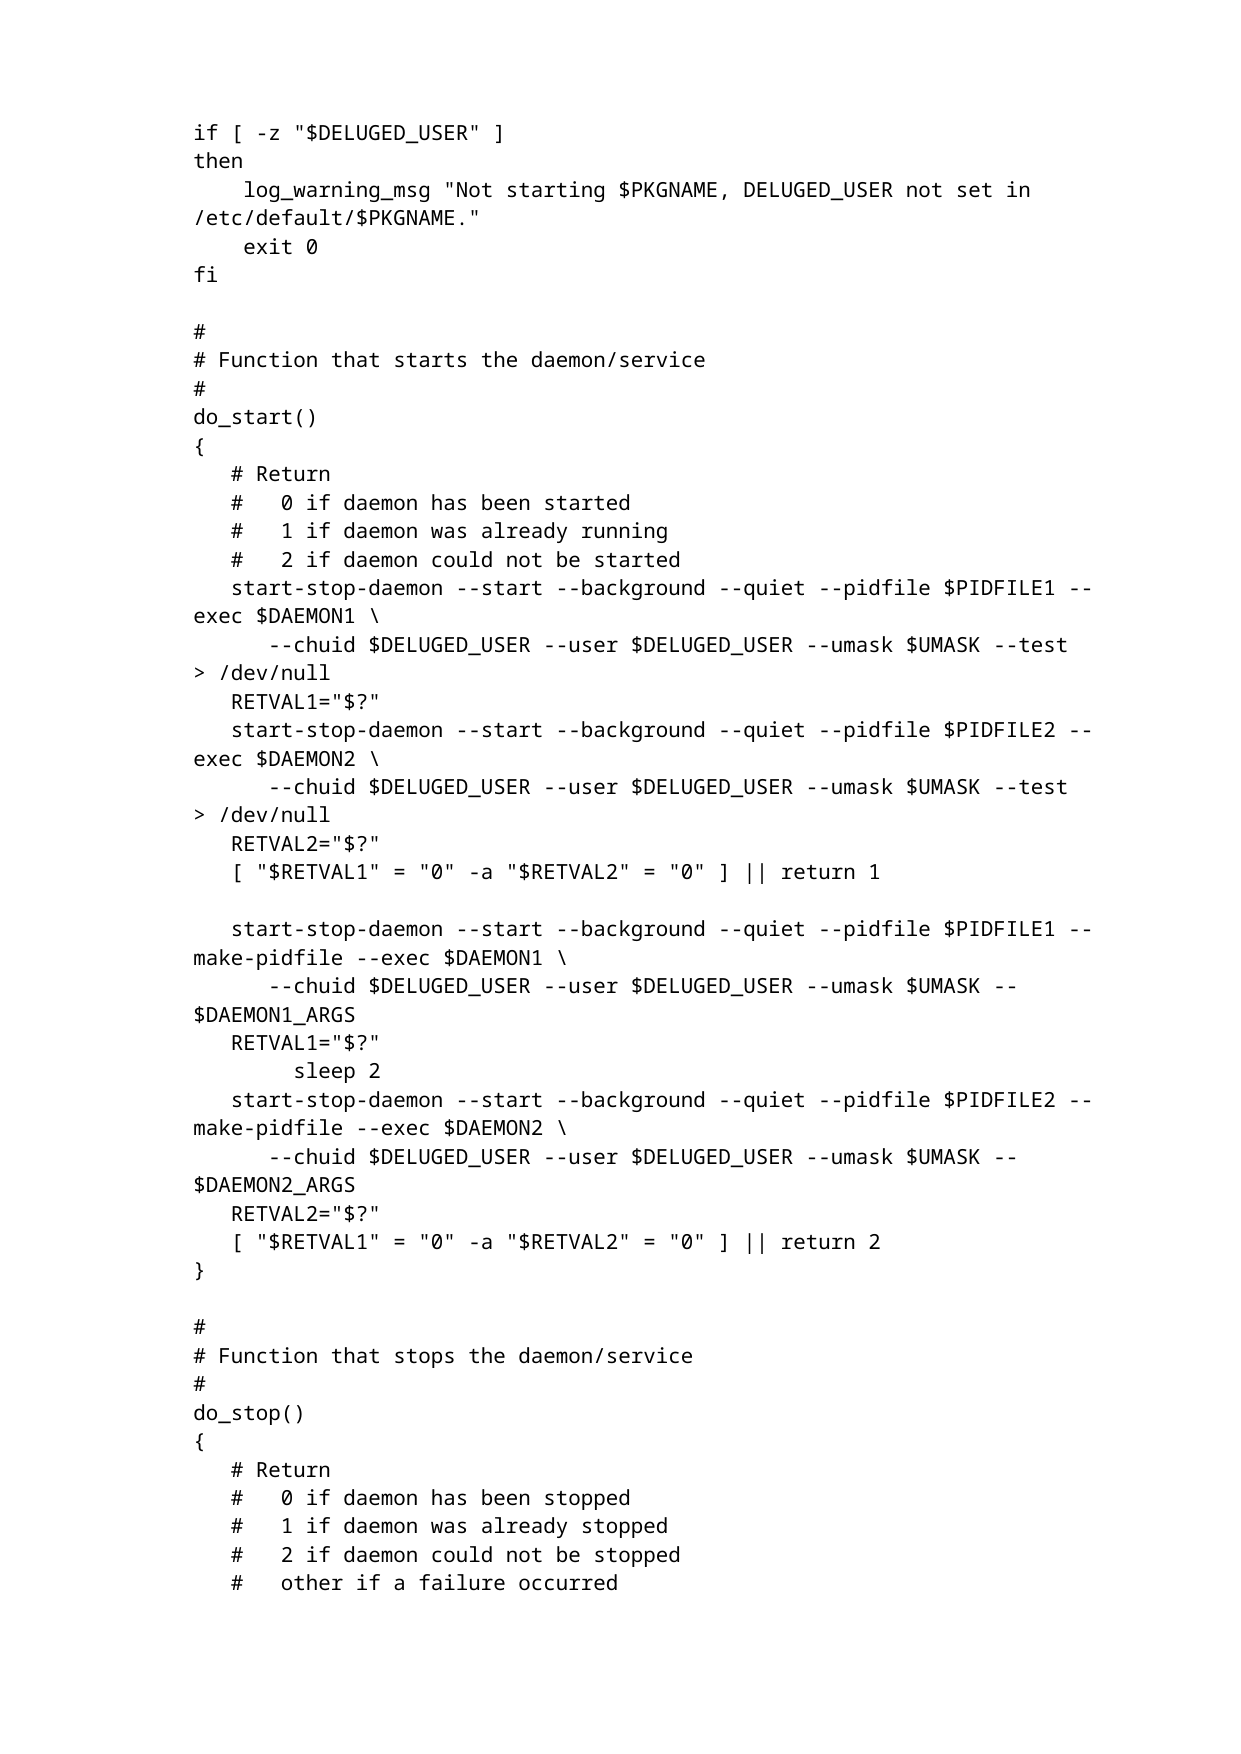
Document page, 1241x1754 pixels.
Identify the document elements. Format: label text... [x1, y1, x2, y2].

text start-stop-daemon --start --background --quiet --pidfile $PIDFILE1 --make-pidfile --exec $DAEMON1 \ [193, 914, 1122, 971]
text do_start() [193, 402, 1122, 431]
text exit 0 [193, 232, 1122, 260]
text start-stop-daemon --start --background --quiet --pidfile $PIDFILE1 --exec $DAEMON1 \ [193, 573, 1122, 630]
text # 1 if daemon was already stopped [193, 1512, 1122, 1540]
text sleep 2 [193, 1057, 1122, 1085]
text # Return [193, 1455, 1122, 1483]
text RETVAL2="$?" [193, 829, 1122, 857]
text } [193, 1256, 1122, 1284]
text # 2 if daemon could not be started [193, 545, 1122, 573]
text # 1 if daemon was already running [193, 516, 1122, 545]
text RETVAL1="$?" [193, 1028, 1122, 1057]
text { [193, 431, 1122, 459]
text do_stop() [193, 1398, 1122, 1426]
text # other if a failure occurred [193, 1568, 1122, 1597]
text [ "$RETVAL1" = "0" -a "$RETVAL2" = "0" ] || return 1 [193, 857, 1122, 886]
text --chuid $DELUGED_USER --user $DELUGED_USER --umask $UMASK --test > /dev/null [193, 630, 1122, 687]
text start-stop-daemon --start --background --quiet --pidfile $PIDFILE2 --exec $DAEMON2 \ [193, 715, 1122, 772]
text [ "$RETVAL1" = "0" -a "$RETVAL2" = "0" ] || return 2 [193, 1227, 1122, 1256]
text --chuid $DELUGED_USER --user $DELUGED_USER --umask $UMASK -- $DAEMON1_ARGS [193, 971, 1122, 1028]
text # [193, 317, 1122, 346]
text start-stop-daemon --start --background --quiet --pidfile $PIDFILE2 --make-pidfile --exec $DAEMON2 \ [193, 1085, 1122, 1142]
text # Function that stops the daemon/service [193, 1341, 1122, 1369]
text then [193, 147, 1122, 175]
text # Function that starts the daemon/service [193, 346, 1122, 374]
text # 2 if daemon could not be stopped [193, 1540, 1122, 1568]
text # [193, 1369, 1122, 1398]
text # [193, 374, 1122, 402]
text RETVAL1="$?" [193, 687, 1122, 715]
text { [193, 1426, 1122, 1455]
text RETVAL2="$?" [193, 1199, 1122, 1227]
text --chuid $DELUGED_USER --user $DELUGED_USER --umask $UMASK --test > /dev/null [193, 772, 1122, 829]
text # 0 if daemon has been started [193, 488, 1122, 516]
text # [193, 1312, 1122, 1341]
text # 0 if daemon has been stopped [193, 1483, 1122, 1512]
text log_warning_msg "Not starting $PKGNAME, DELUGED_USER not set in /etc/default/$PKGNAME." [193, 175, 1122, 232]
text if [ -z "$DELUGED_USER" ] [193, 118, 1122, 147]
text fi [193, 260, 1122, 289]
text # Return [193, 459, 1122, 488]
text --chuid $DELUGED_USER --user $DELUGED_USER --umask $UMASK -- $DAEMON2_ARGS [193, 1142, 1122, 1199]
